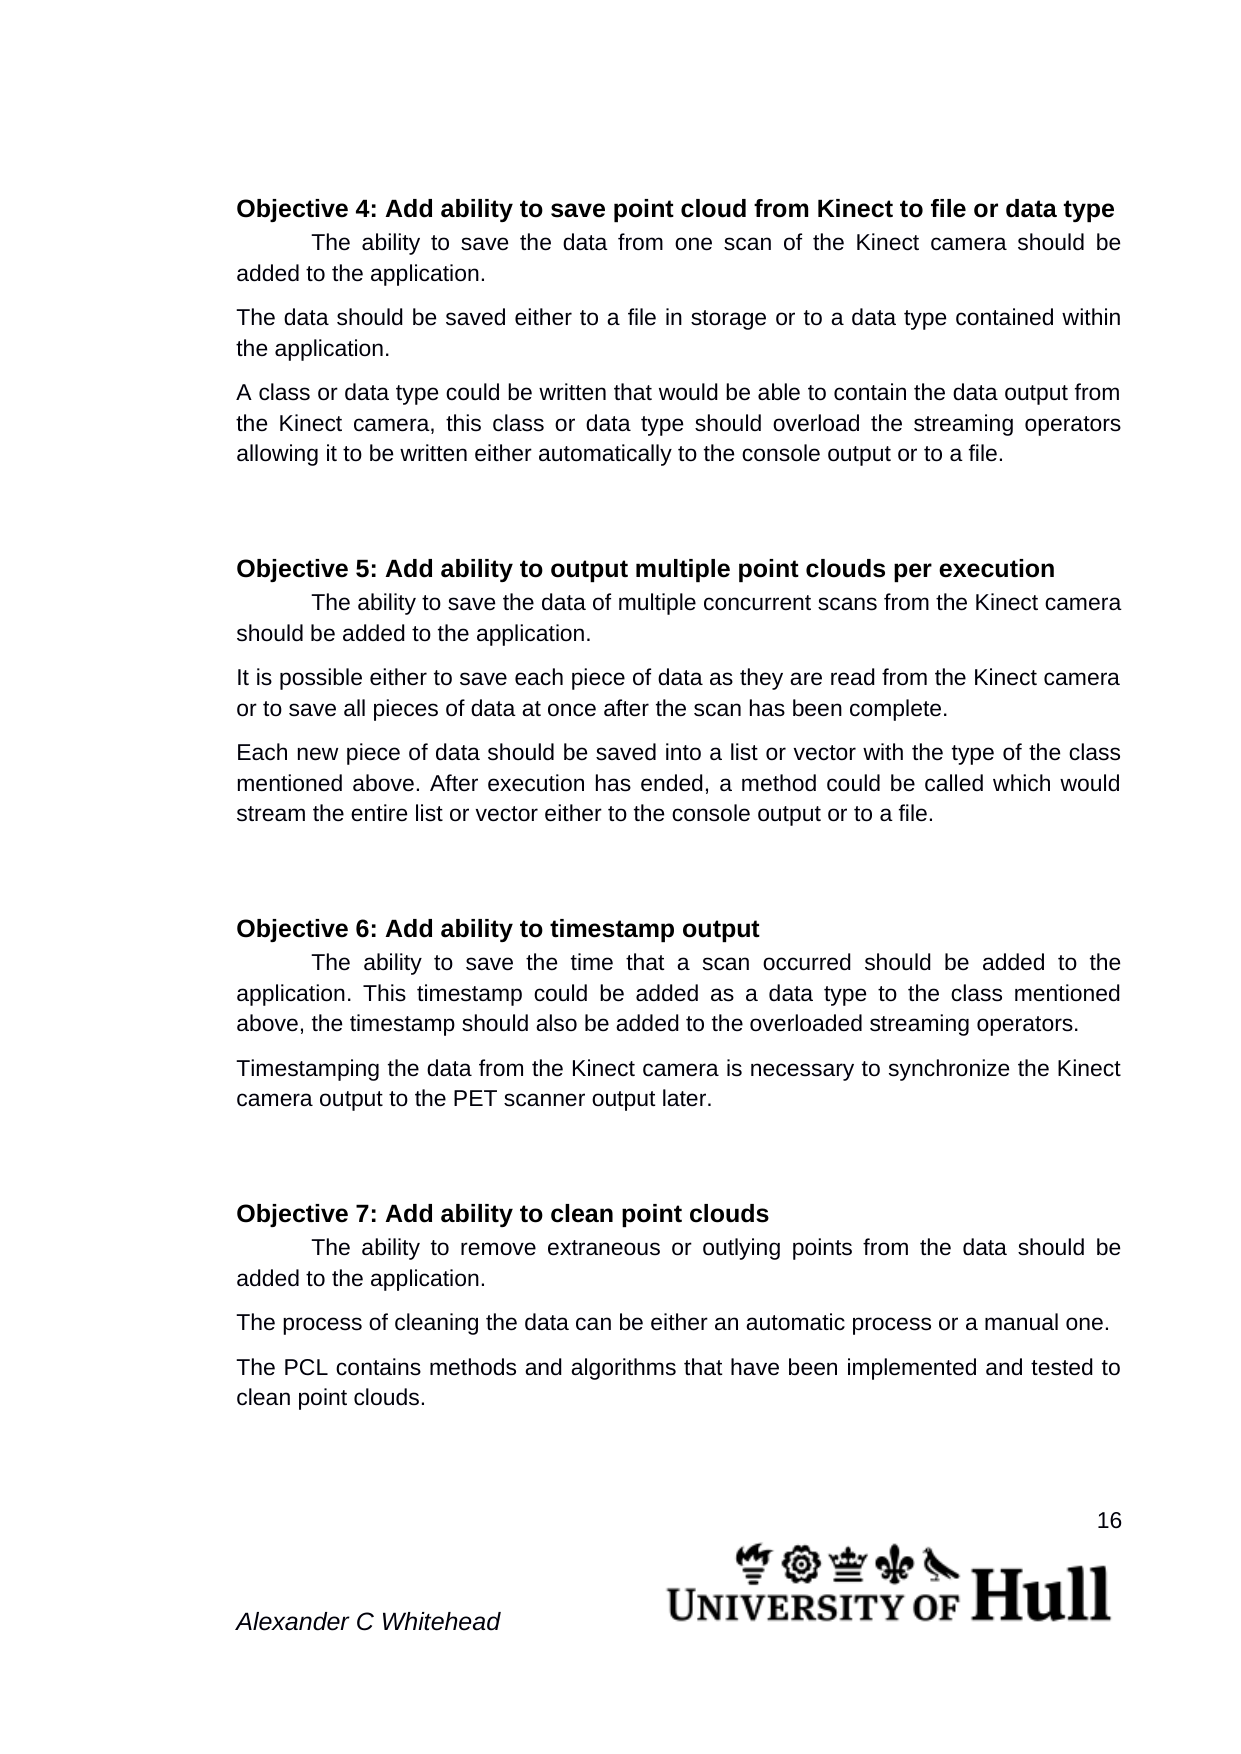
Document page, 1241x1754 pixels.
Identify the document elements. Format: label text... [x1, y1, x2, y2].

text It is possible either to save each piece of data as they are read from the Kinect camera or to save all pieces of data at once after the scan has been complete. [236, 664, 1122, 721]
text The PCL contains methods and algorithms that have been implemented and tested to clean point clouds. [236, 1354, 1122, 1411]
text The ability to save the time that a scan occurred should be added to the application. This timestamp could be added as a data type to the class mentioned above, the timestamp should also be added to the overloaded streaming operators. [236, 949, 1122, 1036]
text The ability to save the data from one scan of the Kinect camera should be added to the application. [236, 229, 1122, 286]
text The ability to save the data of multiple concurrent scans from the Kinect camera should be added to the application. [236, 589, 1122, 646]
subtitle Objective 5: Add ability to output multiple point clouds per execution [236, 554, 1122, 583]
text The process of cleaning the data can be either an automatic process or a manual one. [236, 1309, 1122, 1336]
text A class or data type could be written that would be able to contain the data output from the Kinect camera, this class or data type should overload the streaming operators allowing it to be written either automatically to the console output or to a file. [236, 379, 1122, 466]
text Timestamping the data from the Kinect camera is necessary to synchronize the Kinect camera output to the PET scanner output later. [236, 1054, 1122, 1111]
subtitle Objective 4: Add ability to save point cloud from Kinect to file or data type [236, 194, 1122, 223]
text Each new piece of data should be saved into a list or vector with the type of the class mentioned above. After execution has ended, a method could be called which would stream the entire list or vector either to the console output or to a file. [236, 739, 1122, 826]
text The ability to remove extraneous or outlying points from the data should be added to the application. [236, 1234, 1122, 1291]
text The data should be saved either to a file in storage or to a data type contained within the application. [236, 304, 1122, 361]
subtitle Objective 6: Add ability to timestamp output [236, 914, 1122, 943]
picture [660, 1533, 1120, 1631]
subtitle Objective 7: Add ability to clean point clouds [236, 1199, 1122, 1228]
